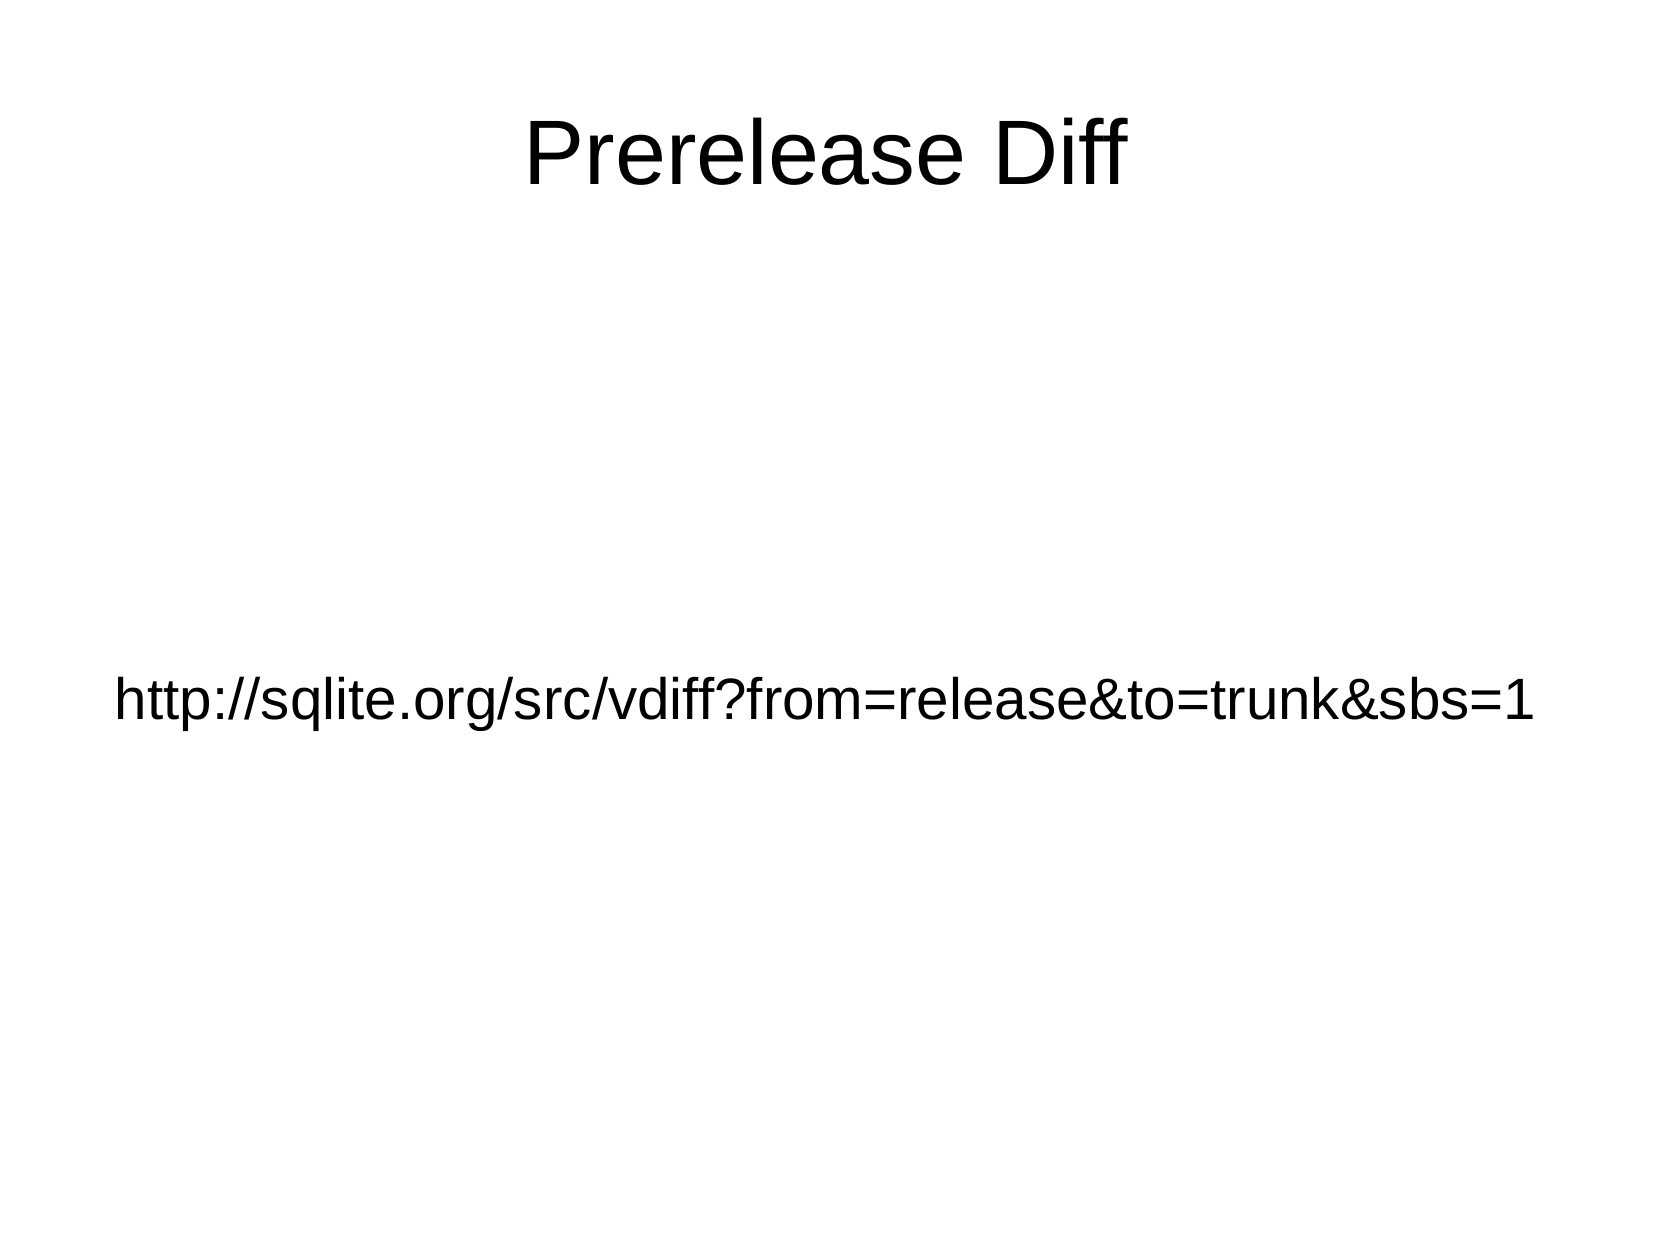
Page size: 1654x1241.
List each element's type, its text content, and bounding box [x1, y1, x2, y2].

subtitle http://sqlite.org/src/vdiff?from=release&to=trunk&sbs=1 [82, 297, 1571, 1102]
title Prerelease Diff [82, 49, 1571, 257]
